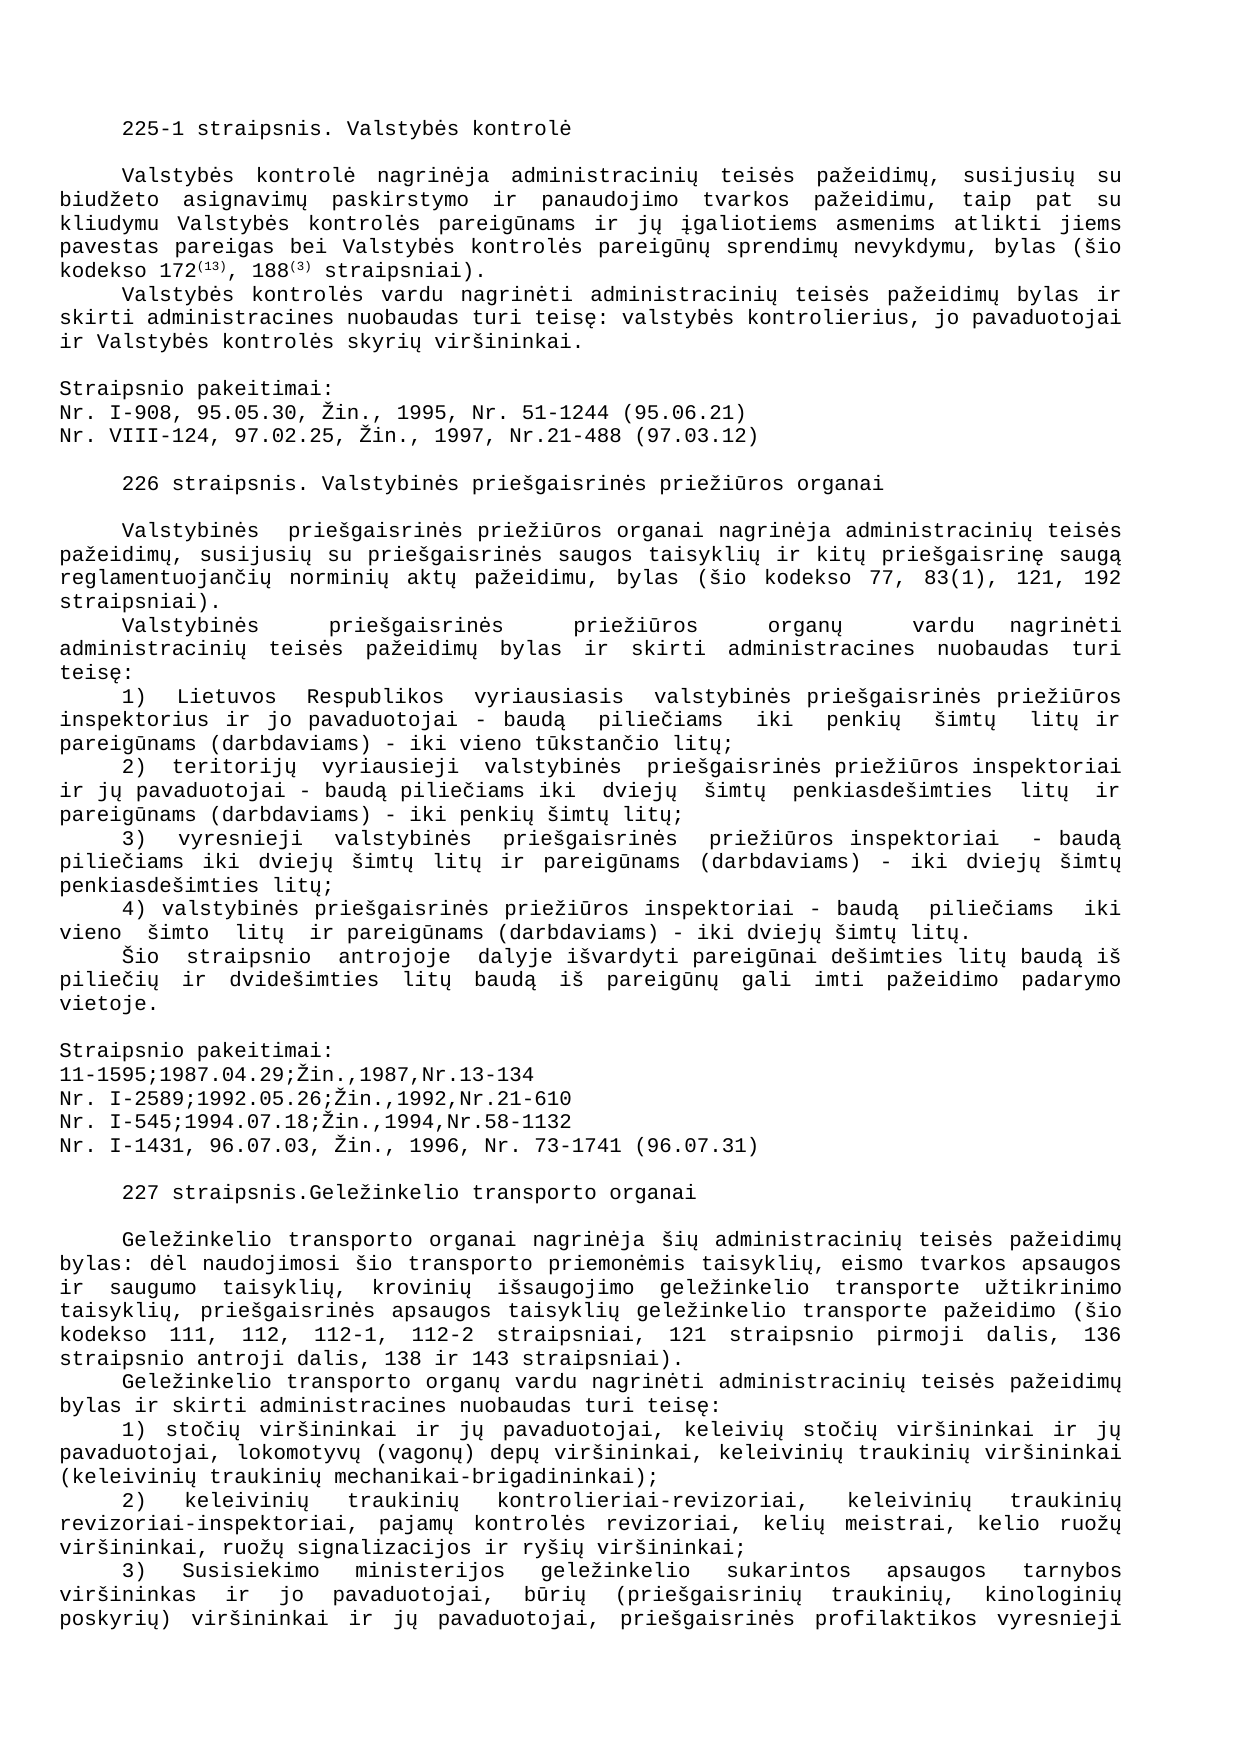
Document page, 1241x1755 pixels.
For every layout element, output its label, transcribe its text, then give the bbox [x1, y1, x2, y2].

text Geležinkelio transporto organai nagrinėja šių administracinių teisės pažeidimų bylas: dėl naudojimosi šio transporto priemonėmis taisyklių, eismo tvarkos apsaugos ir saugumo taisyklių, krovinių išsaugojimo geležinkelio transporte užtikrinimo taisyklių, priešgaisrinės apsaugos taisyklių geležinkelio transporte pažeidimo (šio kodekso 111, 112, 112-1, 112-2 straipsniai, 121 straipsnio pirmoji dalis, 136 straipsnio antroji dalis, 138 ir 143 straipsniai). [59, 1229, 1122, 1371]
text 11-1595;1987.04.29;Žin.,1987,Nr.13-134 [59, 1064, 1122, 1088]
text 1) Lietuvos Respublikos vyriausiasis valstybinės priešgaisrinės priežiūros inspektorius ir jo pavaduotojai - baudą piliečiams iki penkių šimtų litų ir pareigūnams (darbdaviams) - iki vieno tūkstančio litų; [59, 686, 1122, 757]
text 225-1 straipsnis. Valstybės kontrolė [59, 118, 1122, 142]
text Nr. I-545;1994.07.18;Žin.,1994,Nr.58-1132 [59, 1111, 1122, 1135]
text Nr. I-2589;1992.05.26;Žin.,1992,Nr.21-610 [59, 1088, 1122, 1111]
text Straipsnio pakeitimai: [59, 1040, 1122, 1064]
text Straipsnio pakeitimai: [59, 378, 1122, 402]
text Nr. I-1431, 96.07.03, Žin., 1996, Nr. 73-1741 (96.07.31) [59, 1135, 1122, 1158]
text 4) valstybinės priešgaisrinės priežiūros inspektoriai - baudą piliečiams iki vieno šimto litų ir pareigūnams (darbdaviams) - iki dviejų šimtų litų. [59, 898, 1122, 946]
text Valstybinės priešgaisrinės priežiūros organai nagrinėja administracinių teisės pažeidimų, susijusių su priešgaisrinės saugos taisyklių ir kitų priešgaisrinę saugą reglamentuojančių norminių aktų pažeidimu, bylas (šio kodekso 77, 83(1), 121, 192 straipsniai). [59, 520, 1122, 615]
text 3) Susisiekimo ministerijos geležinkelio sukarintos apsaugos tarnybos viršininkas ir jo pavaduotojai, būrių (priešgaisrinių traukinių, kinologinių poskyrių) viršininkai ir jų pavaduotojai, priešgaisrinės profilaktikos vyresnieji [59, 1561, 1122, 1631]
text Geležinkelio transporto organų vardu nagrinėti administracinių teisės pažeidimų bylas ir skirti administracines nuobaudas turi teisę: [59, 1371, 1122, 1419]
text Nr. I-908, 95.05.30, Žin., 1995, Nr. 51-1244 (95.06.21) [59, 402, 1122, 426]
text Nr. VIII-124, 97.02.25, Žin., 1997, Nr.21-488 (97.03.12) [59, 426, 1122, 449]
text Valstybės kontrolės vardu nagrinėti administracinių teisės pažeidimų bylas ir skirti administracines nuobaudas turi teisę: valstybės kontrolierius, jo pavaduotojai ir Valstybės kontrolės skyrių viršininkai. [59, 284, 1122, 354]
text 2) teritorijų vyriausieji valstybinės priešgaisrinės priežiūros inspektoriai ir jų pavaduotojai - baudą piliečiams iki dviejų šimtų penkiasdešimties litų ir pareigūnams (darbdaviams) - iki penkių šimtų litų; [59, 757, 1122, 827]
text Valstybinės priešgaisrinės priežiūros organų vardu nagrinėti administracinių teisės pažeidimų bylas ir skirti administracines nuobaudas turi teisę: [59, 615, 1122, 686]
text Šio straipsnio antrojoje dalyje išvardyti pareigūnai dešimties litų baudą iš piliečių ir dvidešimties litų baudą iš pareigūnų gali imti pažeidimo padarymo vietoje. [59, 946, 1122, 1017]
text 226 straipsnis. Valstybinės priešgaisrinės priežiūros organai [59, 473, 1122, 496]
text 3) vyresnieji valstybinės priešgaisrinės priežiūros inspektoriai - baudą piliečiams iki dviejų šimtų litų ir pareigūnams (darbdaviams) - iki dviejų šimtų penkiasdešimties litų; [59, 827, 1122, 898]
text 2) keleivinių traukinių kontrolieriai-revizoriai, keleivinių traukinių revizoriai-inspektoriai, pajamų kontrolės revizoriai, kelių meistrai, kelio ruožų viršininkai, ruožų signalizacijos ir ryšių viršininkai; [59, 1489, 1122, 1561]
text Valstybės kontrolė nagrinėja administracinių teisės pažeidimų, susijusių su biudžeto asignavimų paskirstymo ir panaudojimo tvarkos pažeidimu, taip pat su kliudymu Valstybės kontrolės pareigūnams ir jų įgaliotiems asmenims atlikti jiems pavestas pareigas bei Valstybės kontrolės pareigūnų sprendimų nevykdymu, bylas (šio kodekso 172(13), 188(3) straipsniai). [59, 165, 1122, 284]
text 1) stočių viršininkai ir jų pavaduotojai, keleivių stočių viršininkai ir jų pavaduotojai, lokomotyvų (vagonų) depų viršininkai, keleivinių traukinių viršininkai (keleivinių traukinių mechanikai-brigadininkai); [59, 1419, 1122, 1489]
text 227 straipsnis.Geležinkelio transporto organai [59, 1182, 1122, 1206]
